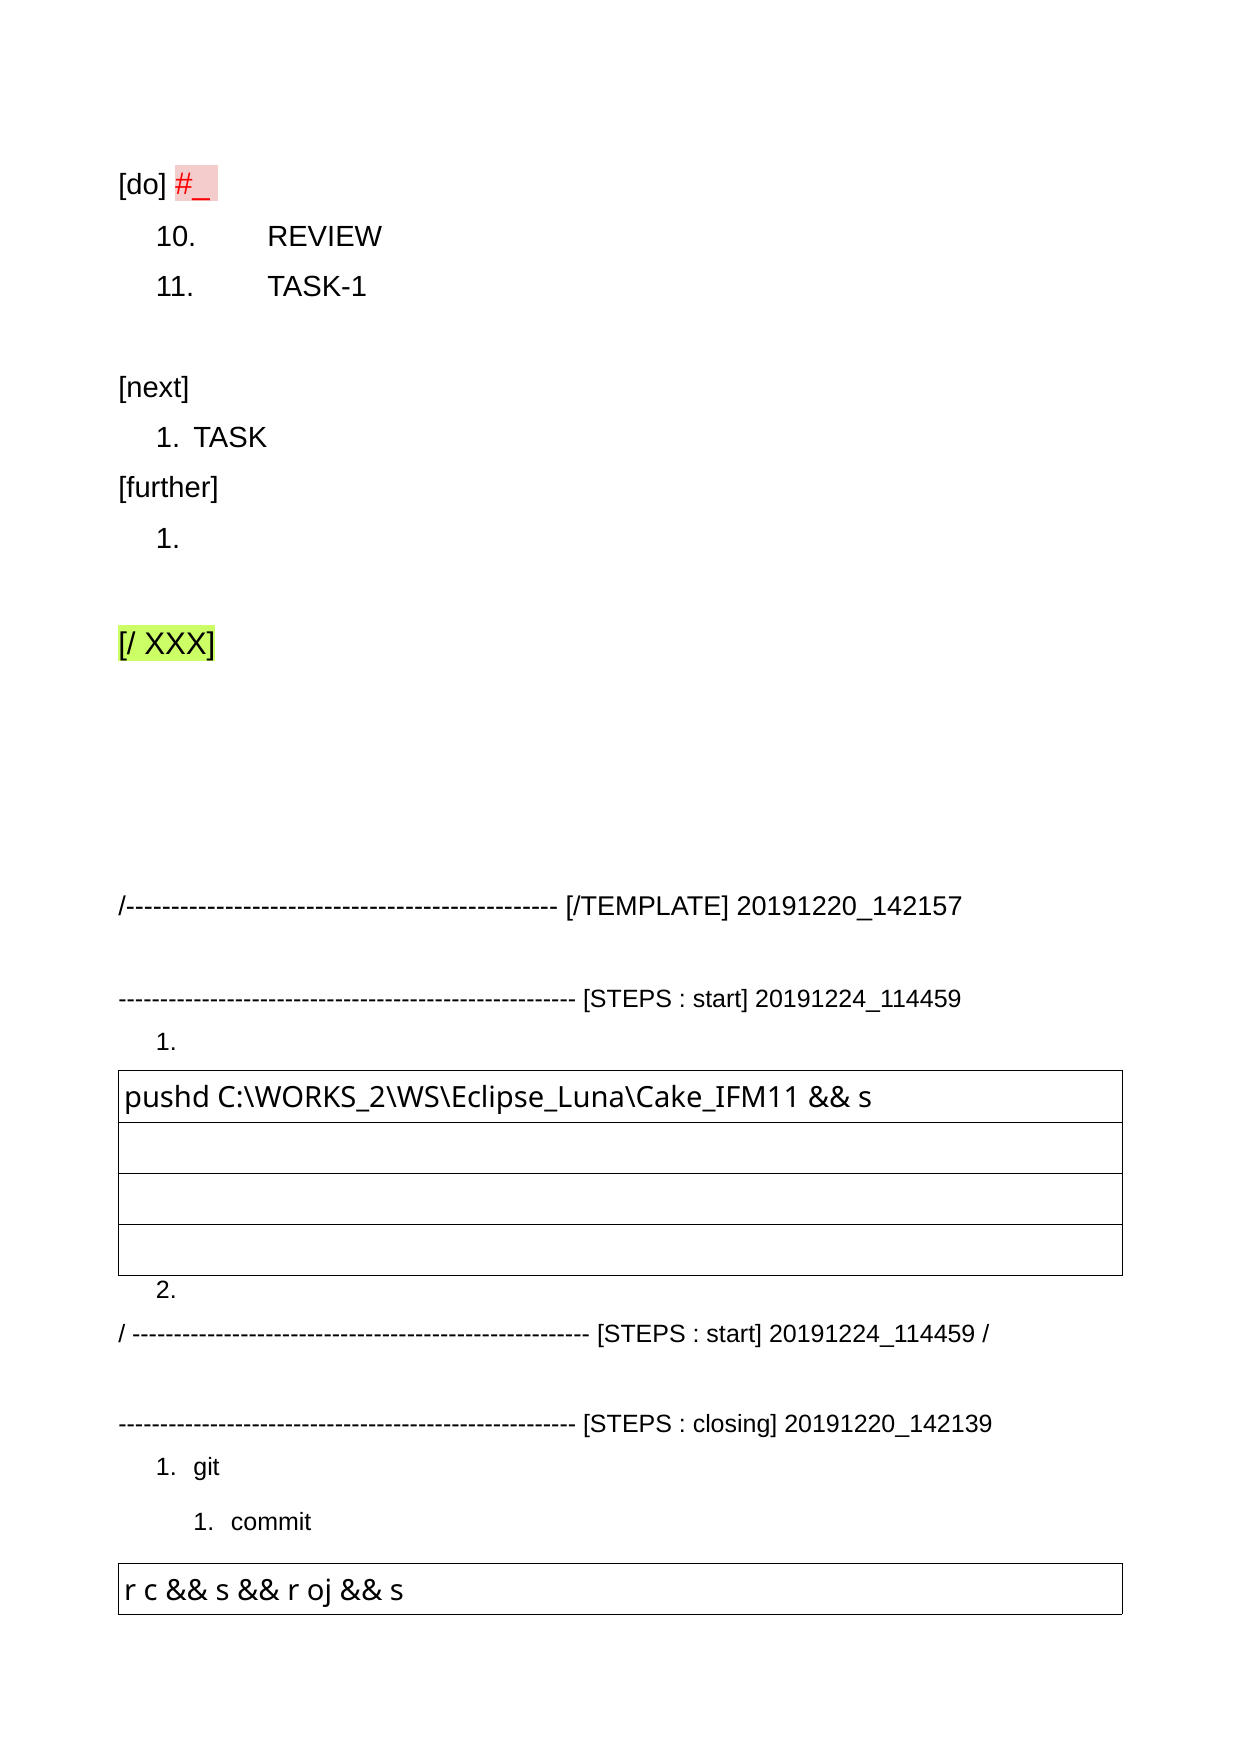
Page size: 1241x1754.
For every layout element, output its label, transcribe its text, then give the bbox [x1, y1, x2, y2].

list TASK [156, 420, 1122, 454]
list TASK-1 [156, 269, 1122, 303]
text / ------------------------------------------------------- [STEPS : start] 20191224_114459 / [118, 1318, 1122, 1347]
text ------------------------------------------------------- [STEPS : closing] 20191220_142139 [118, 1408, 1122, 1437]
table_cell [119, 1174, 1122, 1224]
list REVIEW [156, 219, 1122, 252]
table_cell [119, 1123, 1122, 1173]
table_header r c && s && r oj && s [119, 1564, 1122, 1614]
list git [156, 1452, 1122, 1480]
text /------------------------------------------------ [/TEMPLATE] 20191220_142157 [118, 890, 1122, 922]
table_header pushd C:\WORKS_2\WS\Eclipse_Luna\Cake_IFM11 && s [119, 1071, 1122, 1122]
list commit [193, 1507, 1122, 1536]
text [/ XXX] [118, 571, 1122, 661]
text [further] [118, 470, 1122, 504]
table_cell [119, 1225, 1122, 1275]
text ------------------------------------------------------- [STEPS : start] 20191224_114459 [118, 984, 1122, 1013]
text [do] #_ [118, 165, 1122, 201]
text [next] [118, 370, 1122, 403]
